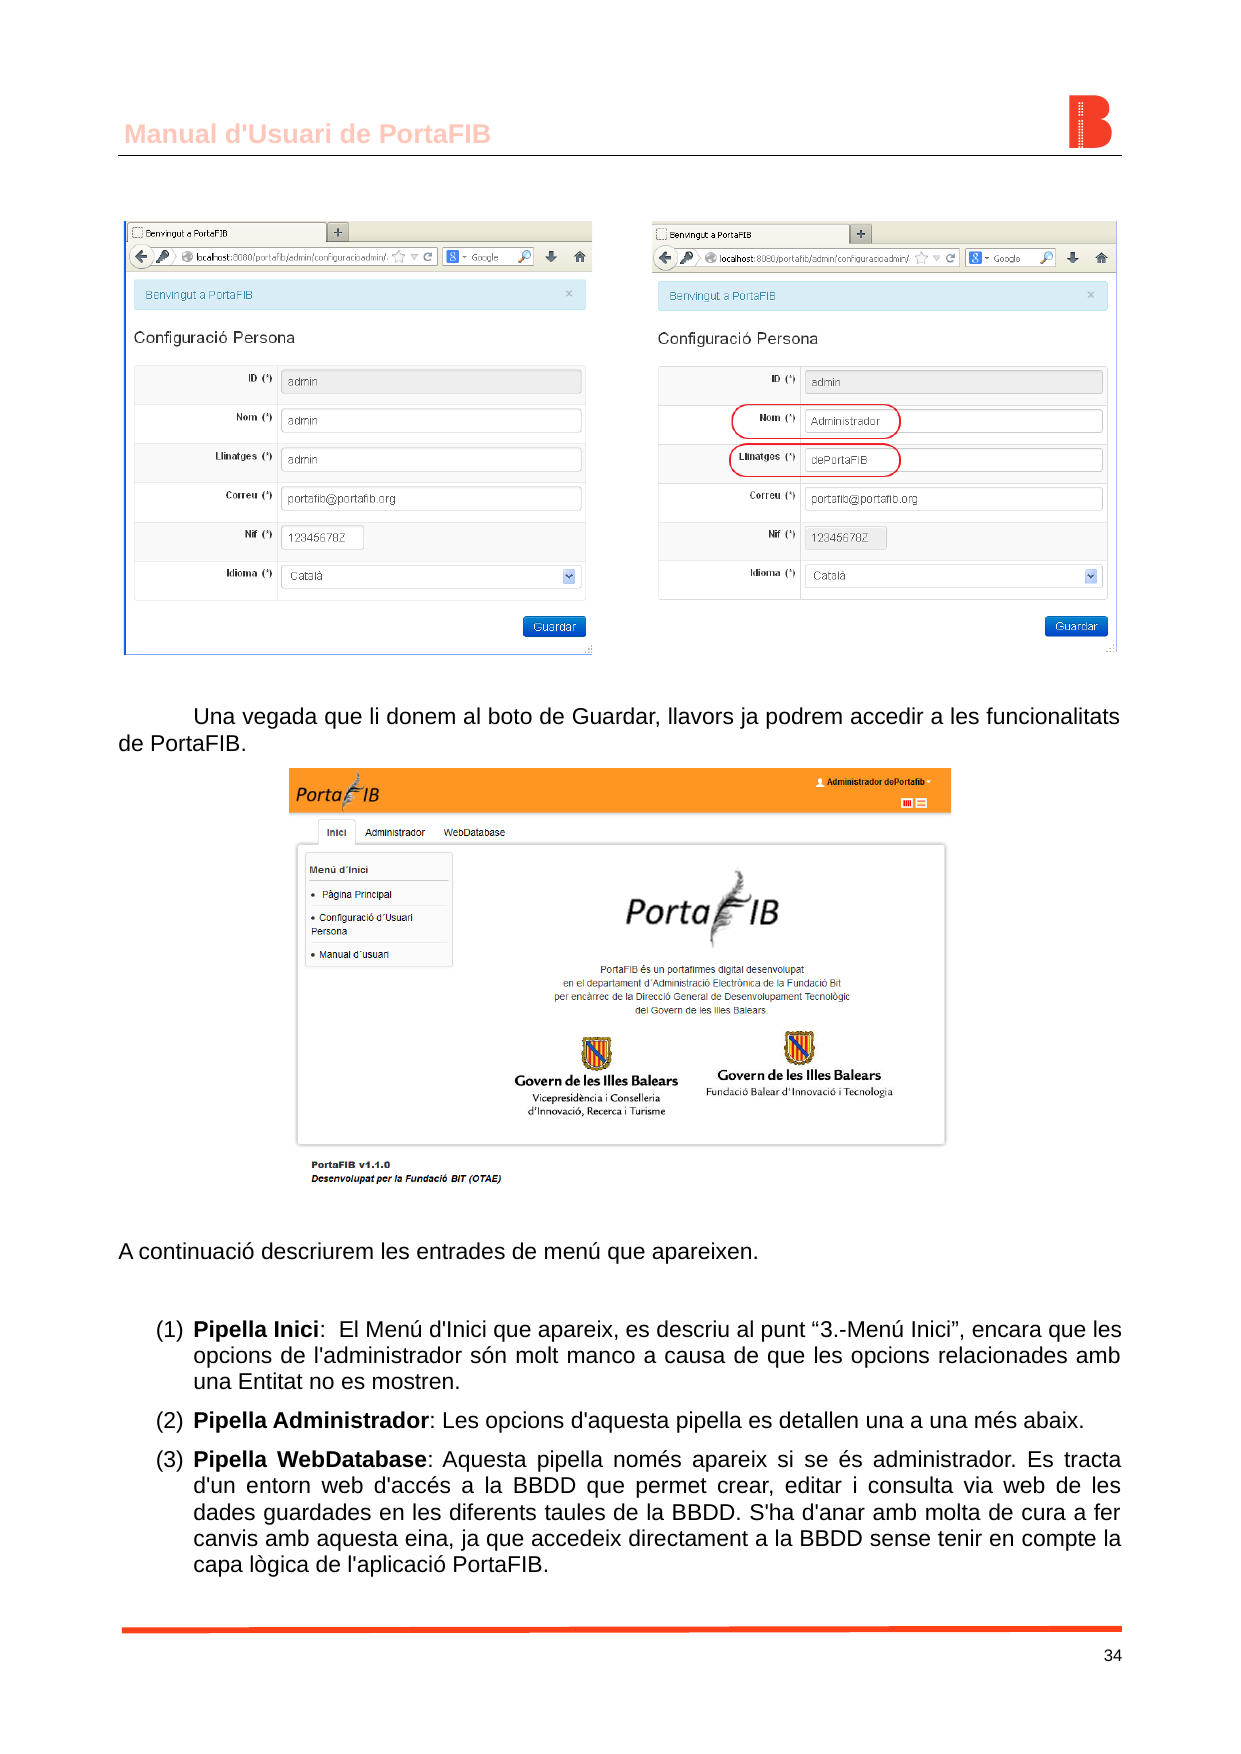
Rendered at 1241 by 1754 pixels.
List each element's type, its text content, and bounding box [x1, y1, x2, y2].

text A continuació descriurem les entrades de menú que apareixen. [118, 1238, 1122, 1264]
text Una vegada que li donem al boto de Guardar, llavors ja podrem accedir a les funcionalitats de PortaFIB. [118, 703, 1122, 756]
table_header [118, 216, 620, 703]
list Pipella Inici: El Menú d'Inici que apareix, es descriu al punt “3.-Menú Inici”, encara que les opcions de l'administrador són molt manco a causa de que les opcions relacionades amb una Entitat no es mostren. [156, 1316, 1122, 1394]
picture [652, 221, 1117, 652]
list Pipella WebDatabase: Aquesta pipella només apareix si se és administrador. Es tracta d'un entorn web d'accés a la BBDD que permet crear, editar i consulta via web de les dades guardades en les diferents taules de la BBDD. S'ha d'anar amb molta de cura a fer canvis amb aquesta eina, ja que accedeix directament a la BBDD sense tenir en compte la capa lògica de l'aplicació PortaFIB. [156, 1446, 1122, 1578]
picture [123, 221, 593, 655]
picture [1063, 94, 1117, 150]
picture [289, 768, 952, 1187]
list Pipella Administrador: Les opcions d'aquesta pipella es detallen una a una més abaix. [156, 1407, 1122, 1433]
table_header [620, 216, 1122, 703]
